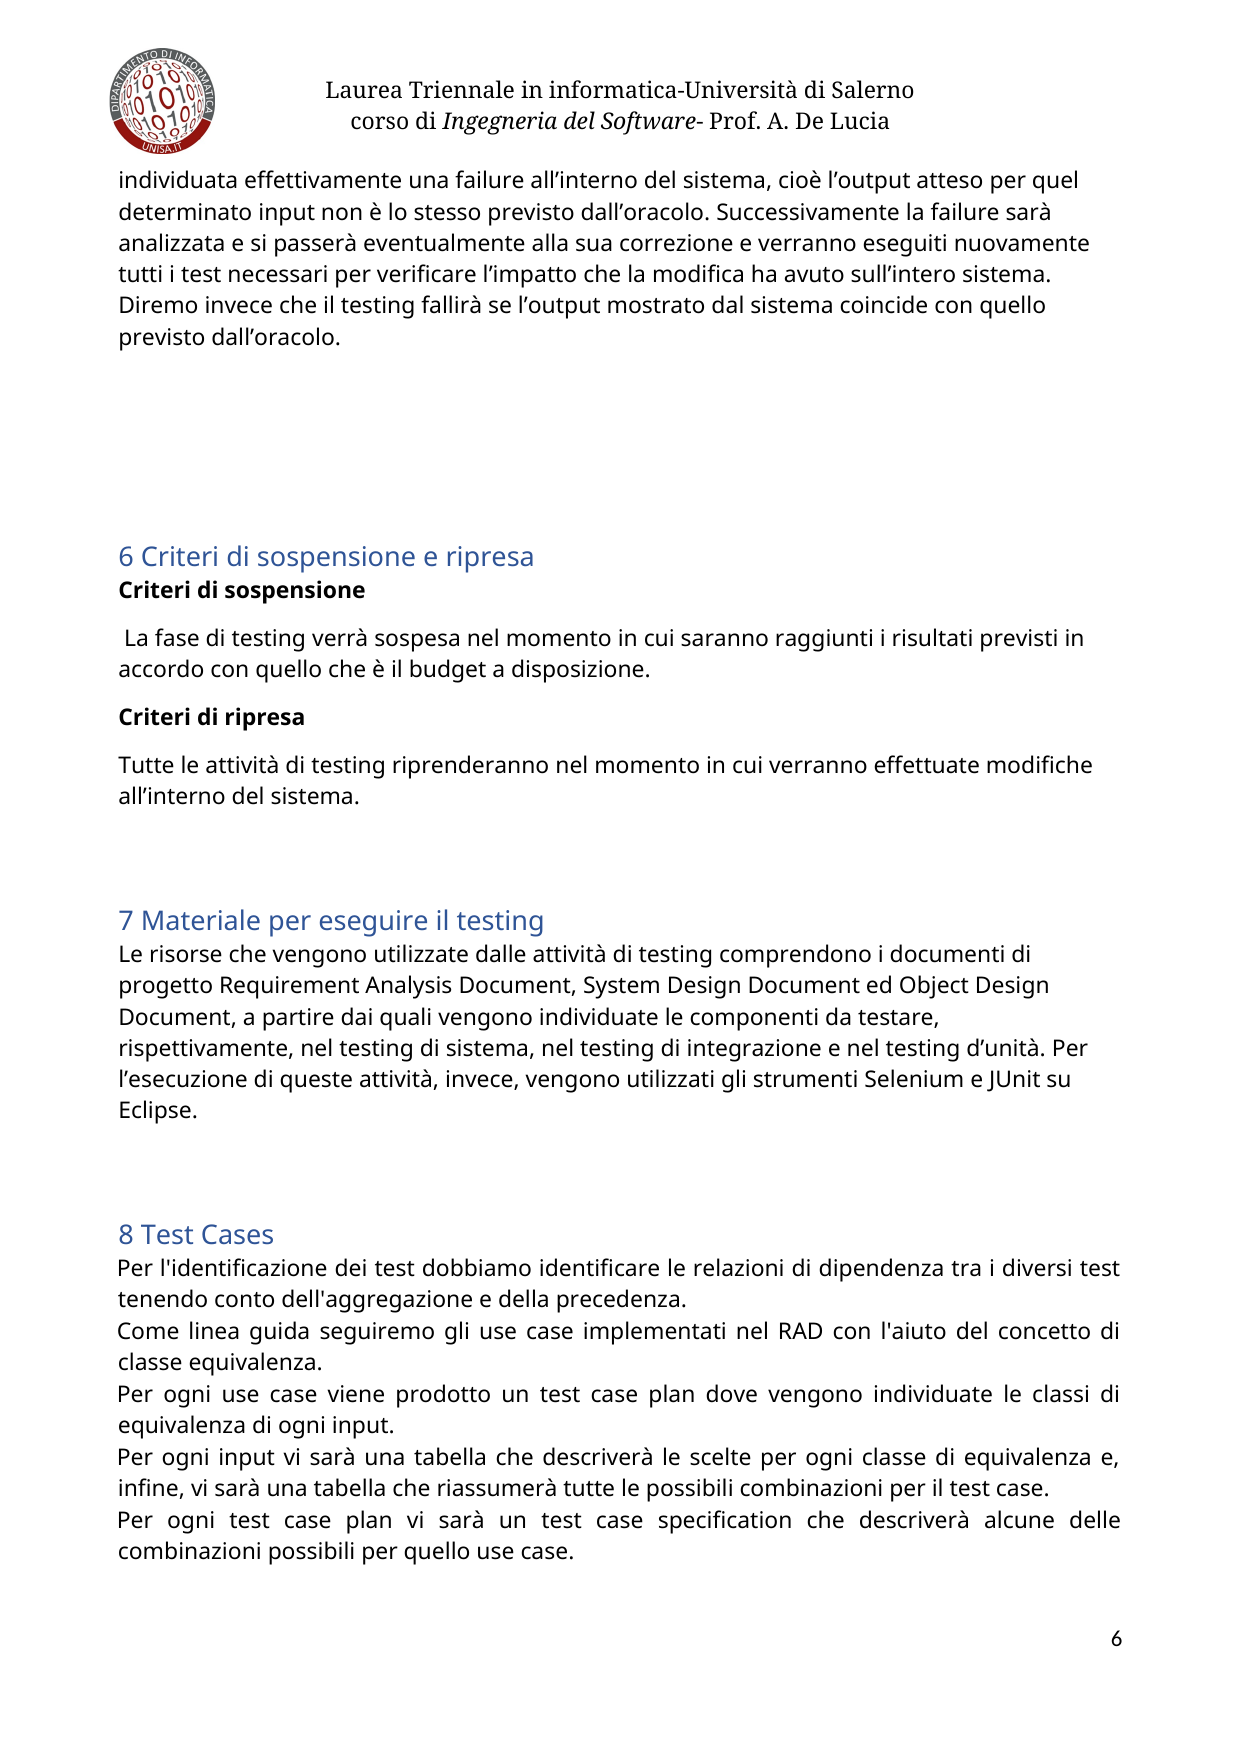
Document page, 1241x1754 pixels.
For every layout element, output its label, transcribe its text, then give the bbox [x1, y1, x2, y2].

text individuata effettivamente una failure all’interno del sistema, cioè l’output atteso per quel determinato input non è lo stesso previsto dall’oracolo. Successivamente la failure sarà analizzata e si passerà eventualmente alla sua correzione e verranno eseguiti nuovamente tutti i test necessari per verificare l’impatto che la modifica ha avuto sull’intero sistema. Diremo invece che il testing fallirà se l’output mostrato dal sistema coincide con quello previsto dall’oracolo. [118, 164, 1122, 352]
text La fase di testing verrà sospesa nel momento in cui saranno raggiunti i risultati previsti in accordo con quello che è il budget a disposizione. [118, 622, 1122, 684]
text Tutte le attività di testing riprenderanno nel momento in cui verranno effettuate modifiche all’interno del sistema. [118, 749, 1122, 812]
text Per l'identificazione dei test dobbiamo identificare le relazioni di dipendenza tra i diversi test tenendo conto dell'aggregazione e della precedenza. [117, 1252, 1122, 1314]
text Per ogni test case plan vi sarà un test case specification che descriverà alcune delle combinazioni possibili per quello use case. [117, 1504, 1122, 1567]
text Come linea guida seguiremo gli use case implementati nel RAD con l'aiuto del concetto di classe equivalenza. [117, 1315, 1122, 1377]
subtitle 8 Test Cases [118, 1215, 1122, 1252]
text Per ogni use case viene prodotto un test case plan dove vengono individuate le classi di equivalenza di ogni input. [117, 1378, 1122, 1441]
text Le risorse che vengono utilizzate dalle attività di testing comprendono i documenti di progetto Requirement Analysis Document, System Design Document ed Object Design Document, a partire dai quali vengono individuate le componenti da testare, rispettivamente, nel testing di sistema, nel testing di integrazione e nel testing d’unità. Per l’esecuzione di queste attività, invece, vengono utilizzati gli strumenti Selenium e JUnit su Eclipse. [118, 938, 1122, 1126]
subtitle 6 Criteri di sospensione e ripresa [118, 537, 1122, 574]
text Criteri di ripresa [118, 701, 1122, 732]
text Criteri di sospensione [118, 574, 1122, 605]
subtitle 7 Materiale per eseguire il testing [118, 901, 1122, 938]
text Per ogni input vi sarà una tabella che descriverà le scelte per ogni classe di equivalenza e, infine, vi sarà una tabella che riassumerà tutte le possibili combinazioni per il test case. [117, 1441, 1122, 1503]
